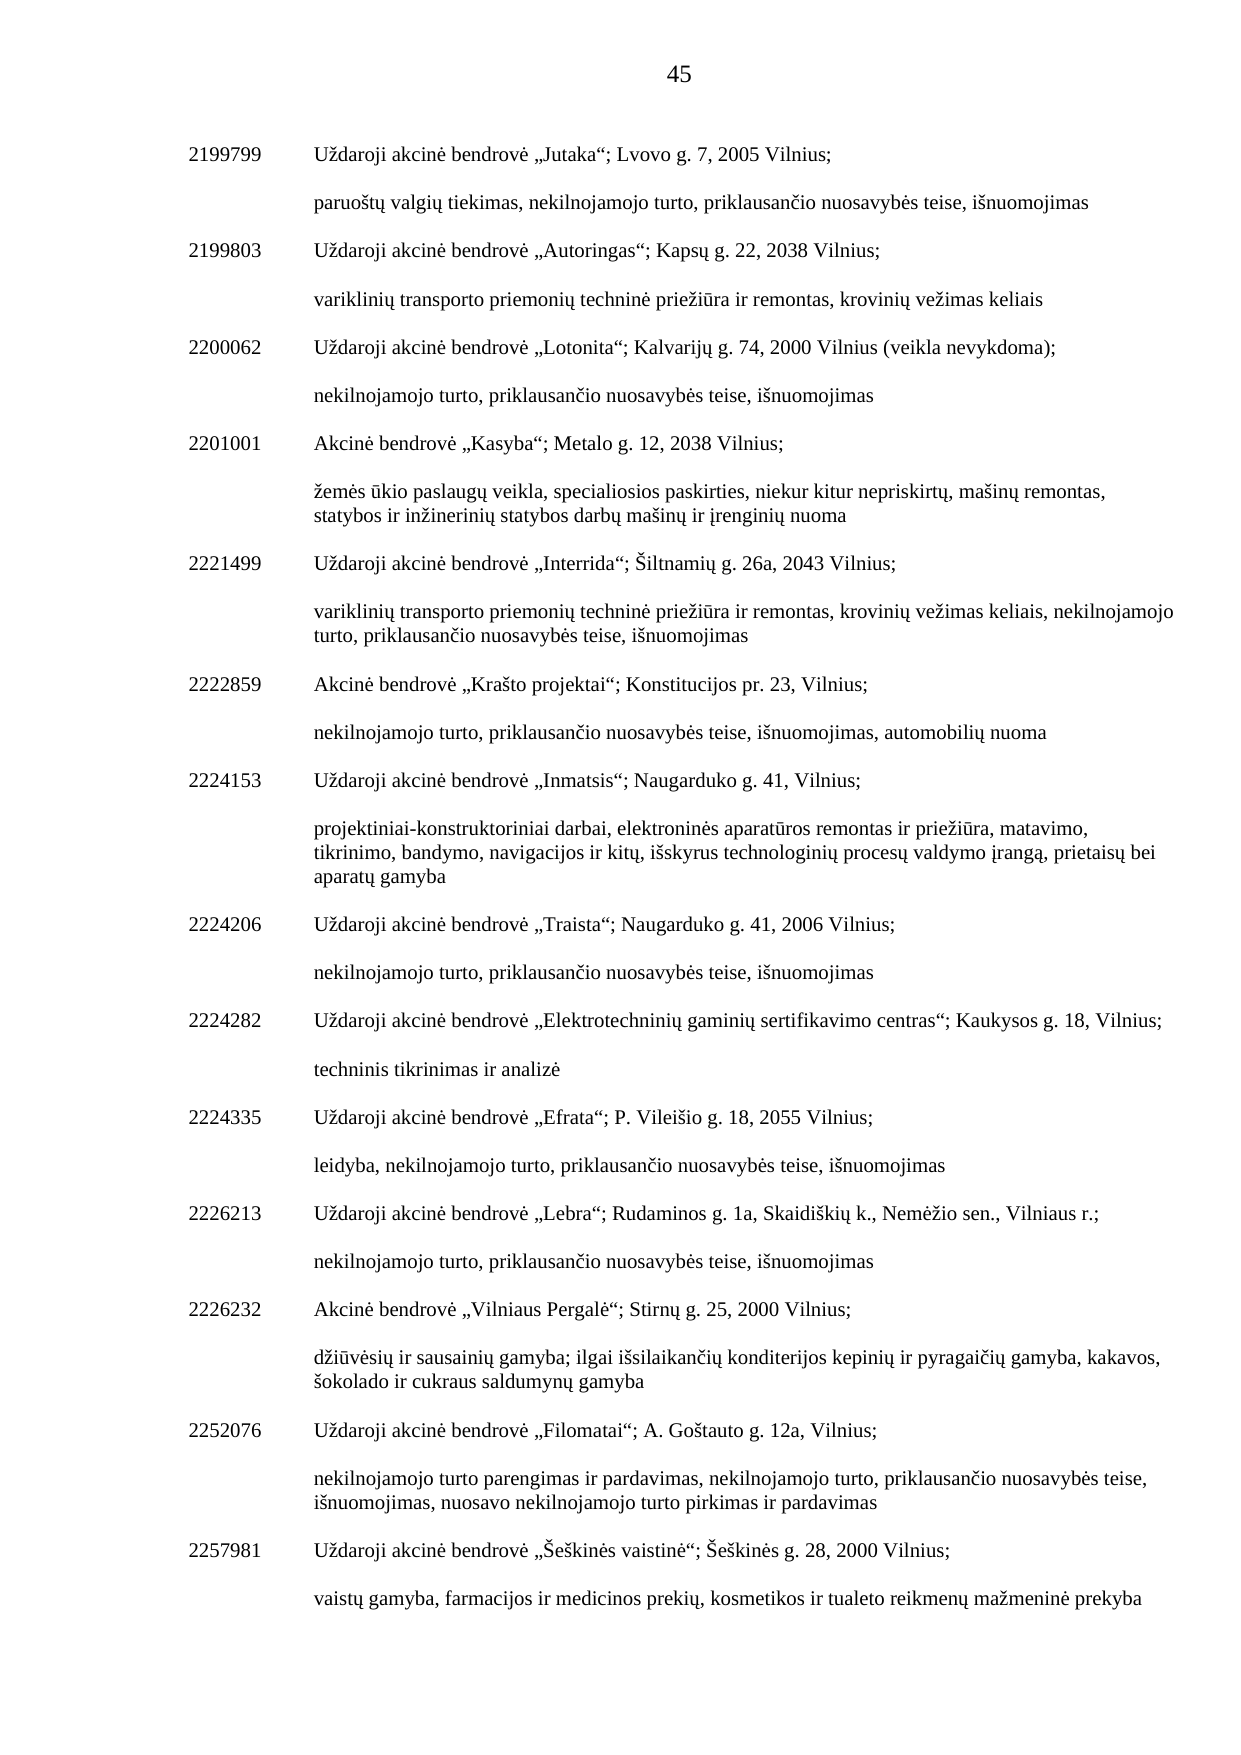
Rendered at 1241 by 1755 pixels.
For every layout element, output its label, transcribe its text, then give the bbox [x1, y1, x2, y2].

table_cell Uždaroji akcinė bendrovė „Traista“; Naugarduko g. 41, 2006 Vilnius; nekilnojamojo turto, priklausančio nuosavybės teise, išnuomojimas [308, 912, 1181, 984]
table_cell [177, 214, 1181, 238]
table_cell 2199799 [177, 142, 308, 214]
table_cell 2226232 [177, 1297, 308, 1393]
table_cell Akcinė bendrovė „Krašto projektai“; Konstitucijos pr. 23, Vilnius; nekilnojamojo turto, priklausančio nuosavybės teise, išnuomojimas, automobilių nuoma [308, 672, 1181, 744]
table_cell [177, 888, 1181, 912]
table_cell [177, 1273, 1181, 1297]
table_cell Uždaroji akcinė bendrovė „Autoringas“; Kapsų g. 22, 2038 Vilnius; variklinių transporto priemonių techninė priežiūra ir remontas, krovinių vežimas keliais [308, 239, 1181, 311]
table_cell 2221499 [177, 551, 308, 647]
table_cell [177, 1081, 1181, 1105]
table_cell Akcinė bendrovė „Vilniaus Pergalė“; Stirnų g. 25, 2000 Vilnius; džiūvėsių ir sausainių gamyba; ilgai išsilaikančių konditerijos kepinių ir pyragaičių gamyba, kakavos, šokolado ir cukraus saldumynų gamyba [308, 1297, 1181, 1393]
table_cell Uždaroji akcinė bendrovė „Efrata“; P. Vileišio g. 18, 2055 Vilnius; leidyba, nekilnojamojo turto, priklausančio nuosavybės teise, išnuomojimas [308, 1105, 1181, 1177]
table_cell 2222859 [177, 672, 308, 744]
table_cell Uždaroji akcinė bendrovė „Inmatsis“; Naugarduko g. 41, Vilnius; projektiniai-konstruktoriniai darbai, elektroninės aparatūros remontas ir priežiūra, matavimo, tikrinimo, bandymo, navigacijos ir kitų, išskyrus technologinių procesų valdymo įrangą, prietaisų bei aparatų gamyba [308, 768, 1181, 888]
table_cell 2200062 [177, 335, 308, 407]
table_cell [177, 1610, 1181, 1634]
table_cell Akcinė bendrovė „Kasyba“; Metalo g. 12, 2038 Vilnius; žemės ūkio paslaugų veikla, specialiosios paskirties, niekur kitur nepriskirtų, mašinų remontas, statybos ir inžinerinių statybos darbų mašinų ir įrenginių nuoma [308, 431, 1181, 527]
table_cell [177, 744, 1181, 768]
table_cell [177, 984, 1181, 1008]
table_cell [177, 118, 1181, 142]
table_cell Uždaroji akcinė bendrovė „Jutaka“; Lvovo g. 7, 2005 Vilnius; paruoštų valgių tiekimas, nekilnojamojo turto, priklausančio nuosavybės teise, išnuomojimas [308, 142, 1181, 214]
table_cell [177, 311, 1181, 335]
table_cell 2226213 [177, 1201, 308, 1273]
table_cell Uždaroji akcinė bendrovė „Šeškinės vaistinė“; Šeškinės g. 28, 2000 Vilnius; vaistų gamyba, farmacijos ir medicinos prekių, kosmetikos ir tualeto reikmenų mažmeninė prekyba [308, 1538, 1181, 1610]
table_cell Uždaroji akcinė bendrovė „Filomatai“; A. Goštauto g. 12a, Vilnius; nekilnojamojo turto parengimas ir pardavimas, nekilnojamojo turto, priklausančio nuosavybės teise, išnuomojimas, nuosavo nekilnojamojo turto pirkimas ir pardavimas [308, 1418, 1181, 1514]
table_cell Uždaroji akcinė bendrovė „Interrida“; Šiltnamių g. 26a, 2043 Vilnius; variklinių transporto priemonių techninė priežiūra ir remontas, krovinių vežimas keliais, nekilnojamojo turto, priklausančio nuosavybės teise, išnuomojimas [308, 551, 1181, 647]
table_cell Uždaroji akcinė bendrovė „Lotonita“; Kalvarijų g. 74, 2000 Vilnius (veikla nevykdoma); nekilnojamojo turto, priklausančio nuosavybės teise, išnuomojimas [308, 335, 1181, 407]
table_cell [177, 648, 1181, 672]
table_cell 2224335 [177, 1105, 308, 1177]
table_cell [177, 407, 1181, 431]
table_cell [177, 527, 1181, 551]
table_cell Uždaroji akcinė bendrovė „Lebra“; Rudaminos g. 1a, Skaidiškių k., Nemėžio sen., Vilniaus r.; nekilnojamojo turto, priklausančio nuosavybės teise, išnuomojimas [308, 1201, 1181, 1273]
table_cell 2224206 [177, 912, 308, 984]
table_cell 2257981 [177, 1538, 308, 1610]
table_cell Uždaroji akcinė bendrovė „Elektrotechninių gaminių sertifikavimo centras“; Kaukysos g. 18, Vilnius; techninis tikrinimas ir analizė [308, 1009, 1181, 1081]
table_cell 2199803 [177, 239, 308, 311]
table_cell [177, 1514, 1181, 1538]
table_cell [177, 1177, 1181, 1201]
table_cell 2201001 [177, 431, 308, 527]
table_cell 2224153 [177, 768, 308, 888]
table_cell 2224282 [177, 1009, 308, 1081]
table_cell 2252076 [177, 1418, 308, 1514]
table_cell [177, 1394, 1181, 1417]
